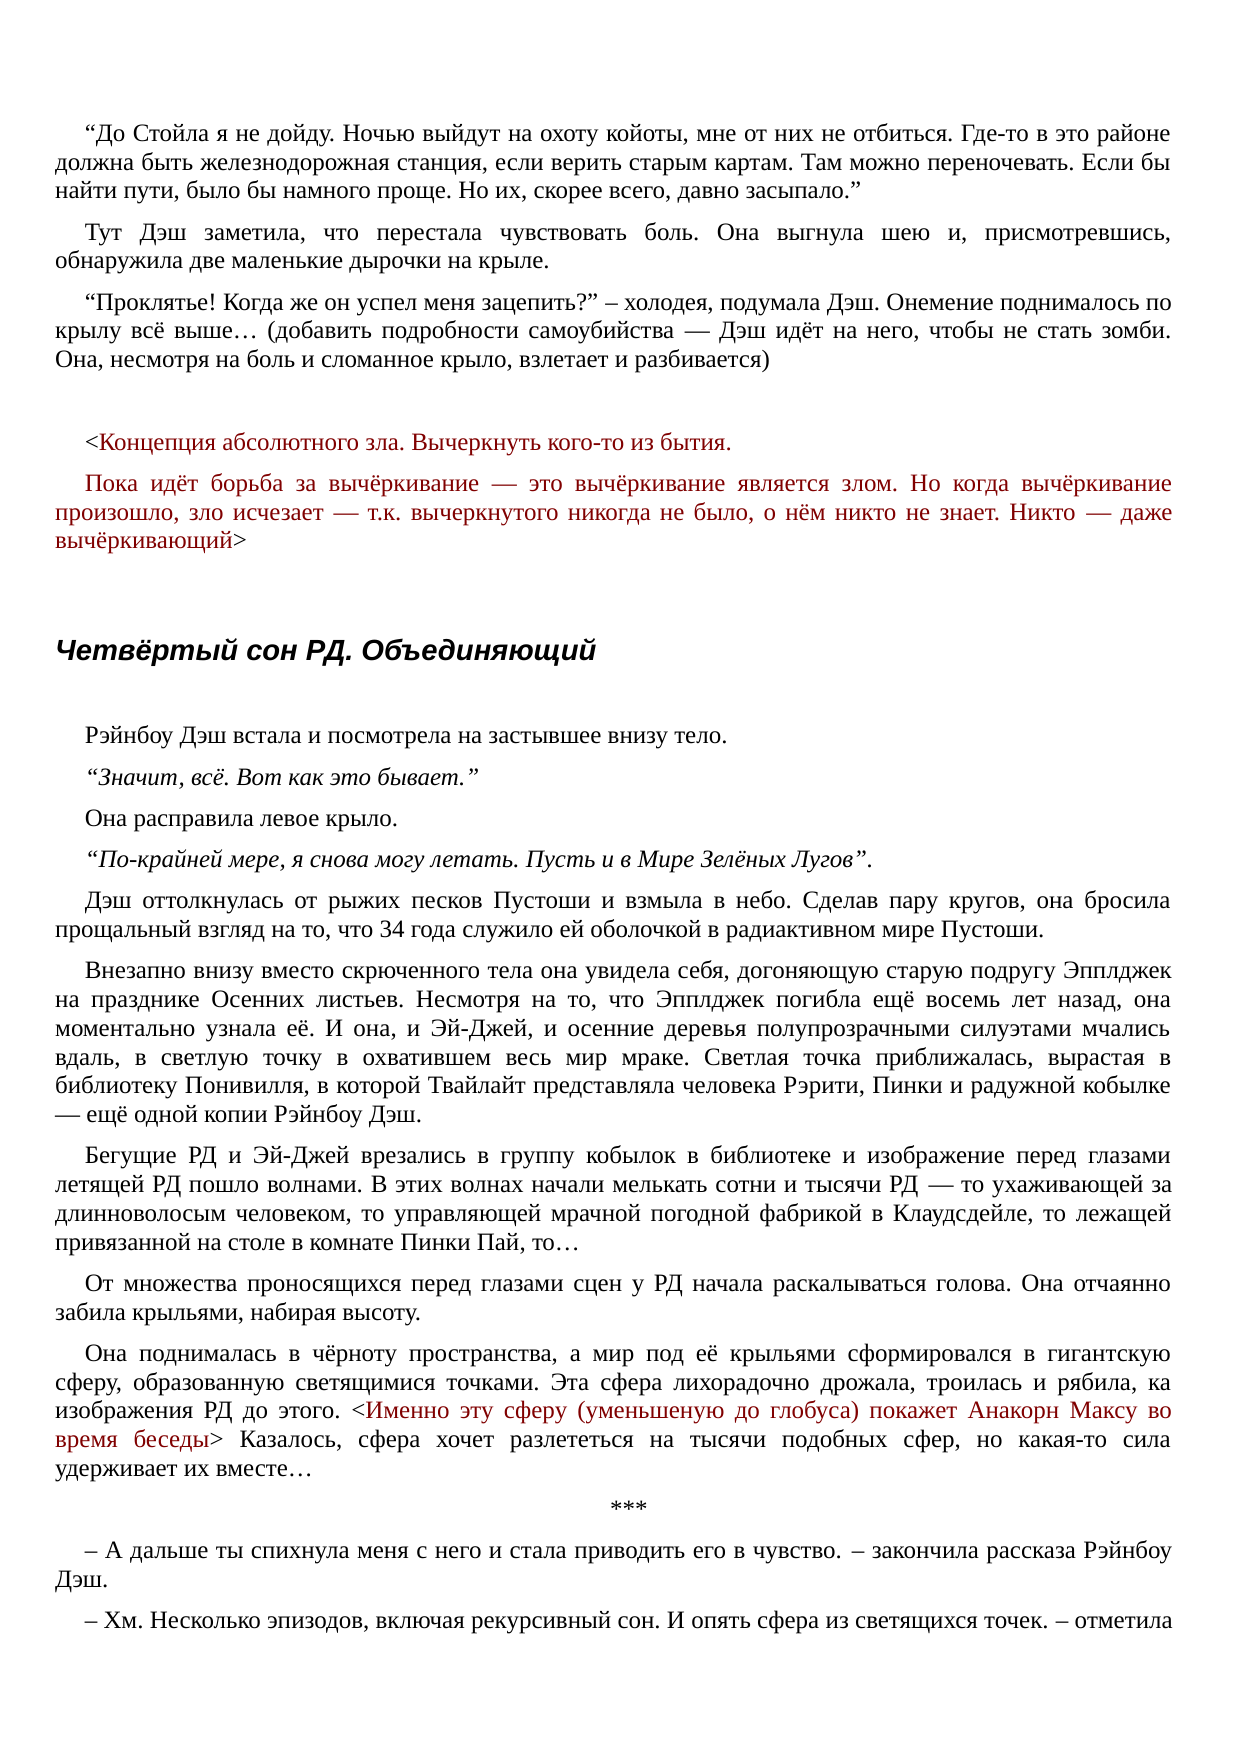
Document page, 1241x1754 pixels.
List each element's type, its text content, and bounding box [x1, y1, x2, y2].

text Рэйнбоу Дэш встала и посмотрела на застывшее внизу тело. [55, 720, 1172, 749]
text Тут Дэш заметила, что перестала чувствовать боль. Она выгнула шею и, присмотревшись, обнаружила две маленькие дырочки на крыле. [55, 217, 1172, 274]
subtitle Четвёртый сон РД. Объединяющий [55, 633, 1172, 667]
text “Значит, всё. Вот как это бывает.” [55, 762, 1172, 790]
text Бегущие РД и Эй-Джей врезались в группу кобылок в библиотеке и изображение перед глазами летящей РД пошло волнами. В этих волнах начали мелькать сотни и тысячи РД — то ухаживающей за длинноволосым человеком, то управляющей мрачной погодной фабрикой в Клаудсдейле, то лежащей привязанной на столе в комнате Пинки Пай, то… [55, 1140, 1172, 1255]
text *** [55, 1494, 1172, 1523]
text “По-крайней мере, я снова могу летать. Пусть и в Мире Зелёных Лугов”. [55, 844, 1172, 873]
text Дэш оттолкнулась от рыжих песков Пустоши и взмыла в небо. Сделав пару кругов, она бросила прощальный взгляд на то, что 34 года служило ей оболочкой в радиактивном мире Пустоши. [55, 885, 1172, 943]
text – Хм. Несколько эпизодов, включая рекурсивный сон. И опять сфера из светящихся точек. – отметила [55, 1605, 1172, 1634]
text “Проклятье! Когда же он успел меня зацепить?” – холодея, подумала Дэш. Онемение поднималось по крылу всё выше… (добавить подробности самоубийства — Дэш идёт на него, чтобы не стать зомби. Она, несмотря на боль и сломанное крыло, взлетает и разбивается) [55, 287, 1172, 373]
text – А дальше ты спихнула меня с него и стала приводить его в чувство. – закончила рассказа Рэйнбоу Дэш. [55, 1535, 1172, 1593]
text Пока идёт борьба за вычёркивание — это вычёркивание является злом. Но когда вычёркивание произошло, зло исчезает — т.к. вычеркнутого никогда не было, о нём никто не знает. Никто — даже вычёркивающий> [55, 468, 1172, 554]
text От множества проносящихся перед глазами сцен у РД начала раскалываться голова. Она отчаянно забила крыльями, набирая высоту. [55, 1268, 1172, 1325]
text Она расправила левое крыло. [55, 803, 1172, 832]
text Она поднималась в чёрноту пространства, а мир под её крыльями сформировался в гигантскую сферу, образованную светящимися точками. Эта сфера лихорадочно дрожала, троилась и рябила, ка изображения РД до этого. <Именно эту сферу (уменьшеную до глобуса) покажет Анакорн Максу во время беседы> Казалось, сфера хочет разлететься на тысячи подобных сфер, но какая-то сила удерживает их вместе… [55, 1338, 1172, 1482]
text Внезапно внизу вместо скрюченного тела она увидела себя, догоняющую старую подругу Эпплджек на празднике Осенних листьев. Несмотря на то, что Эпплджек погибла ещё восемь лет назад, она моментально узнала её. И она, и Эй-Джей, и осенние деревья полупрозрачными силуэтами мчались вдаль, в светлую точку в охватившем весь мир мраке. Светлая точка приближалась, вырастая в библиотеку Понивилля, в которой Твайлайт представляла человека Рэрити, Пинки и радужной кобылке — ещё одной копии Рэйнбоу Дэш. [55, 955, 1172, 1128]
text <Концепция абсолютного зла. Вычеркнуть кого-то из бытия. [55, 427, 1172, 456]
text “До Стойла я не дойду. Ночью выйдут на охоту койоты, мне от них не отбиться. Где-то в это районе должна быть железнодорожная станция, если верить старым картам. Там можно переночевать. Если бы найти пути, было бы намного проще. Но их, скорее всего, давно засыпало.” [55, 118, 1172, 204]
